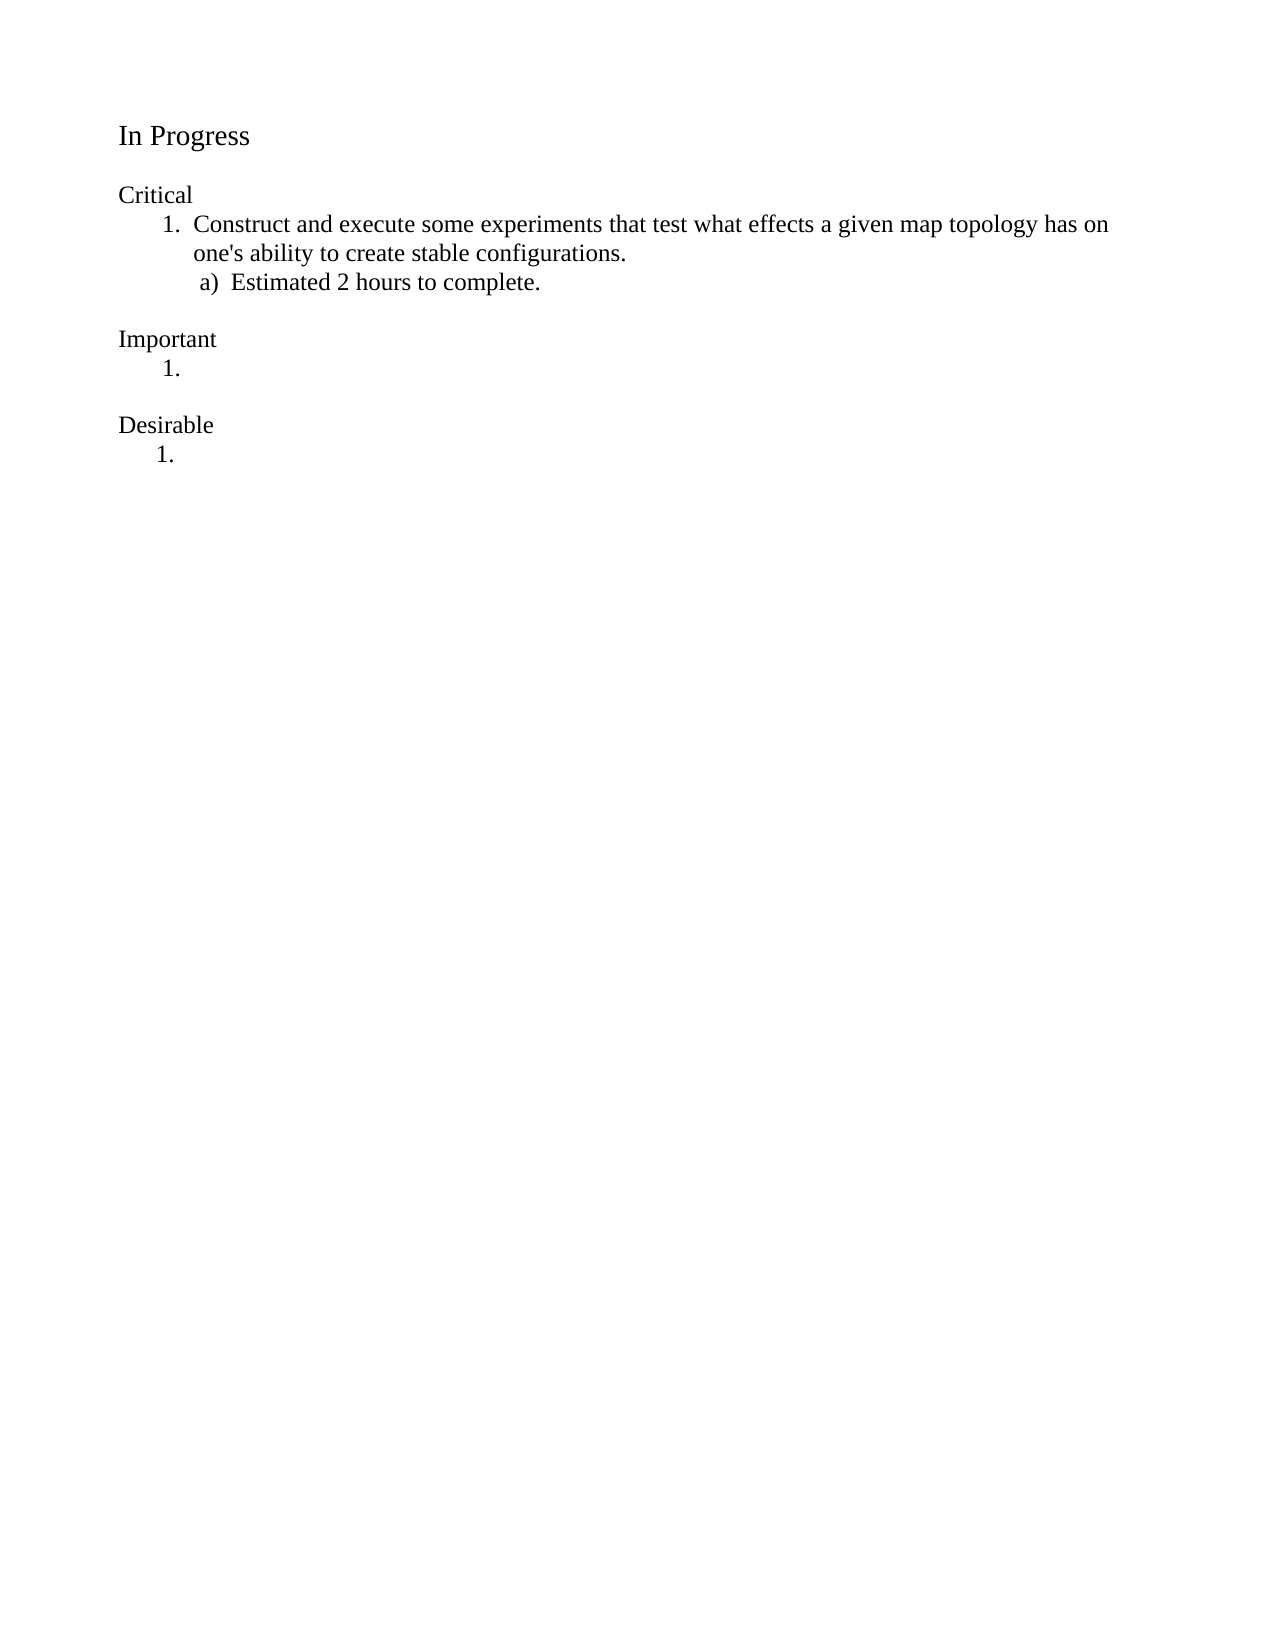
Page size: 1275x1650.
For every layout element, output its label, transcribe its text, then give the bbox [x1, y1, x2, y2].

text Desirable [118, 410, 1157, 439]
text In Progress [118, 118, 1157, 152]
list Construct and execute some experiments that test what effects a given map topology has on one's ability to create stable configurations. [156, 209, 1157, 267]
list Estimated 2 hours to complete. [193, 267, 1157, 295]
text Important [118, 324, 1157, 353]
text Critical [118, 180, 1157, 209]
